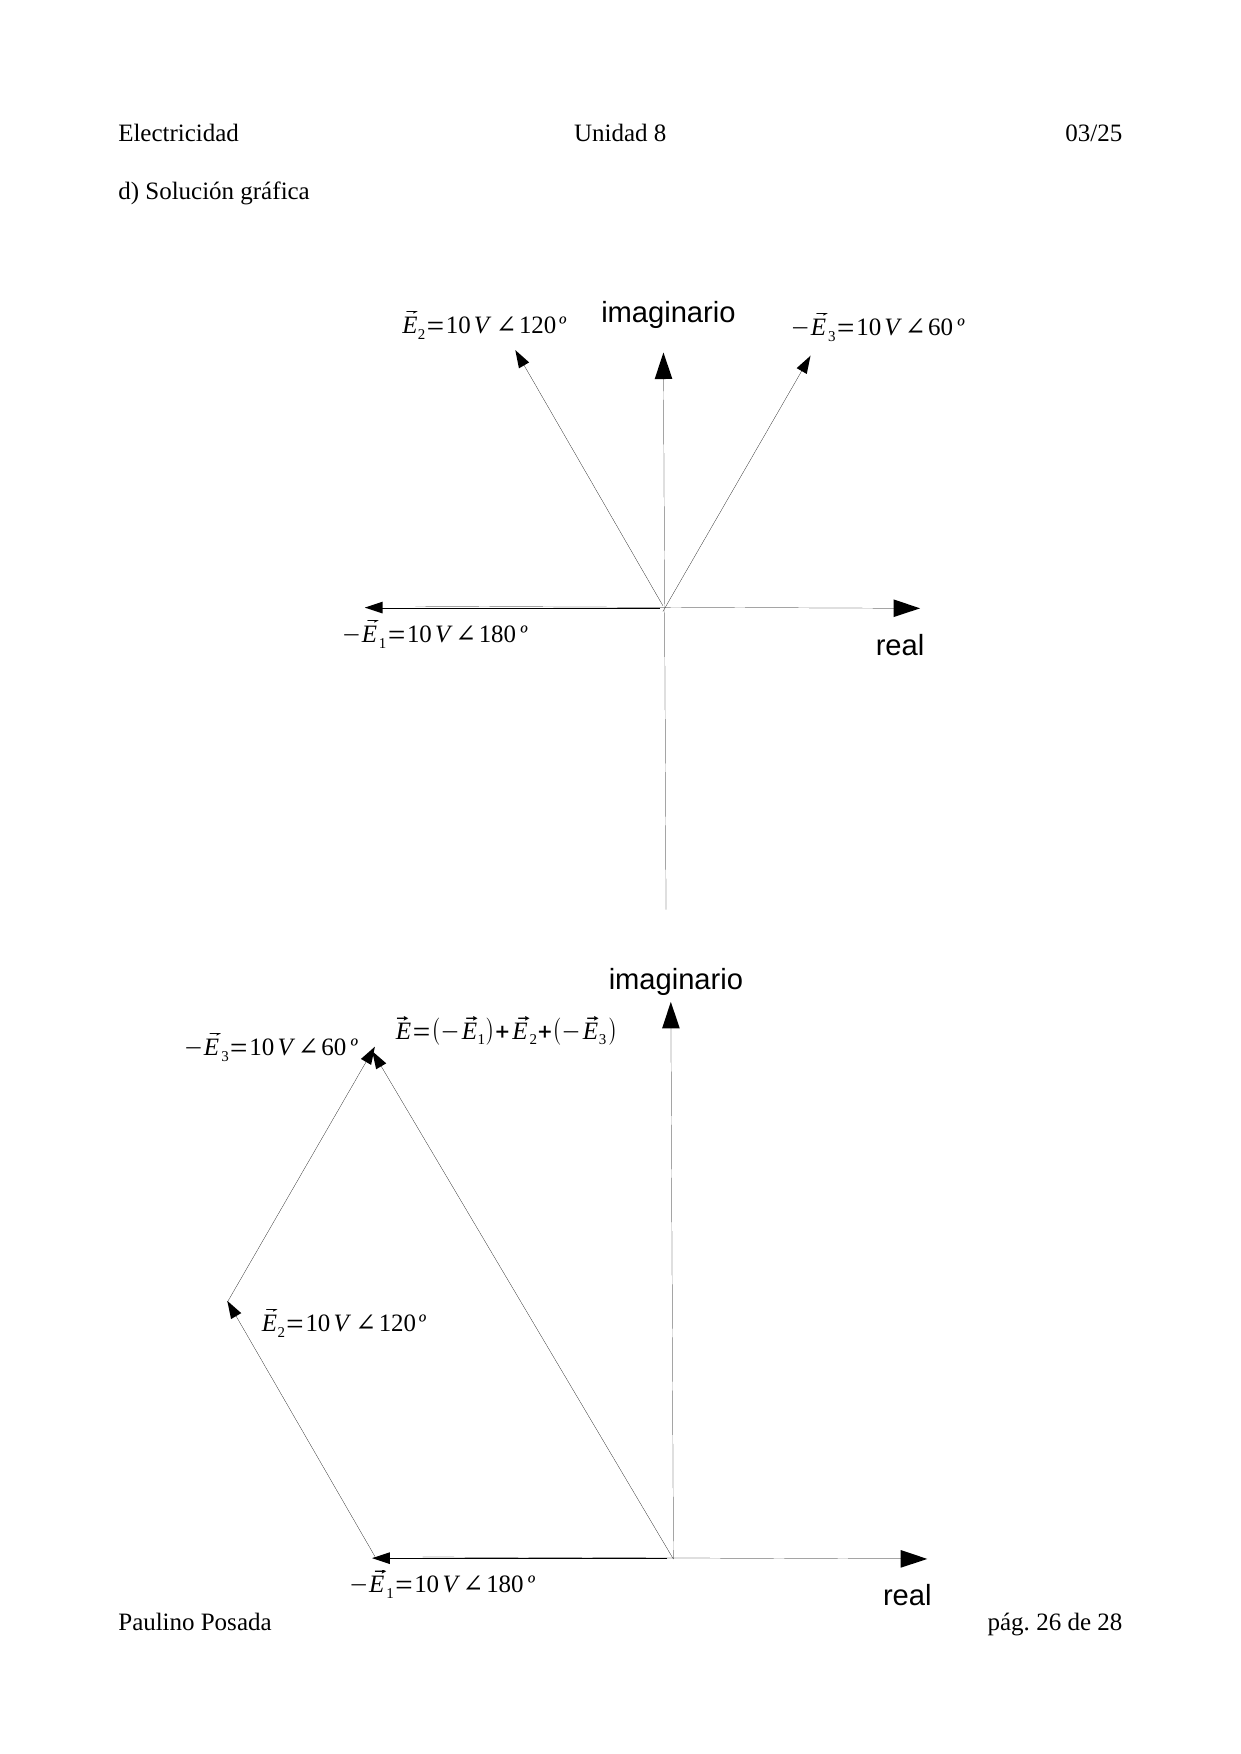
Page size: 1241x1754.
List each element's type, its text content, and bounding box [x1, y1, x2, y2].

text d) Solución gráfica [118, 176, 1122, 205]
